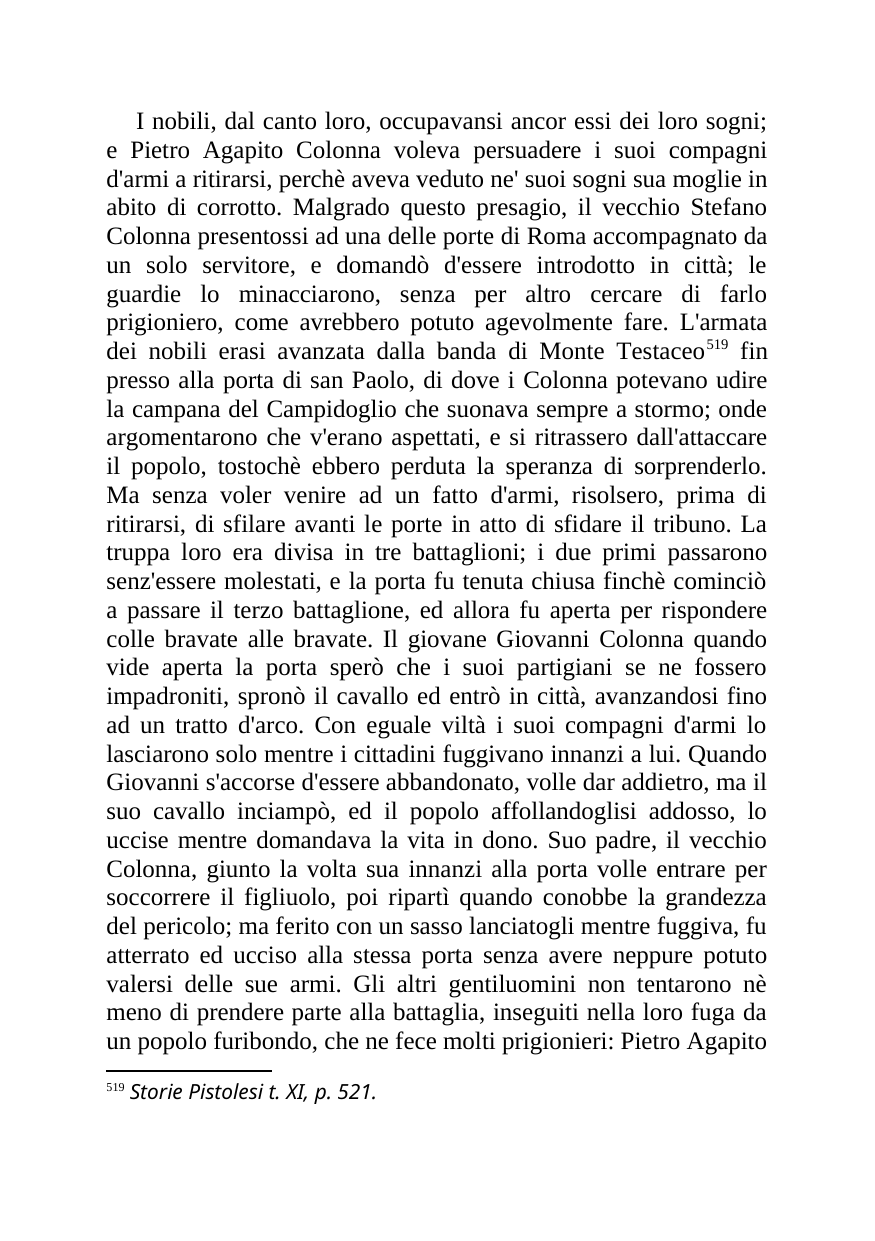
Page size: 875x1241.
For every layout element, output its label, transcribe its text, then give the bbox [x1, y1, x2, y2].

text Storie Pistolesi t. XI, p. 521. [106, 1077, 768, 1105]
text I nobili, dal canto loro, occupavansi ancor essi dei loro sogni; e Pietro Agapito Colonna voleva persuadere i suoi compagni d'armi a ritirarsi, perchè aveva veduto ne' suoi sogni sua moglie in abito di corrotto. Malgrado questo presagio, il vecchio Stefano Colonna presentossi ad una delle porte di Roma accompagnato da un solo servitore, e domandò d'essere introdotto in città; le guardie lo minacciarono, senza per altro cercare di farlo prigioniero, come avrebbero potuto agevolmente fare. L'armata dei nobili erasi avanzata dalla banda di Monte Testaceo fin presso alla porta di san Paolo, di dove i Colonna potevano udire la campana del Campidoglio che suonava sempre a stormo; onde argomentarono che v'erano aspettati, e si ritrassero dall'attaccare il popolo, tostochè ebbero perduta la speranza di sorprenderlo. Ma senza voler venire ad un fatto d'armi, risolsero, prima di ritirarsi, di sfilare avanti le porte in atto di sfidare il tribuno. La truppa loro era divisa in tre battaglioni; i due primi passarono senz'essere molestati, e la porta fu tenuta chiusa finchè cominciò a passare il terzo battaglione, ed allora fu aperta per rispondere colle bravate alle bravate. Il giovane Giovanni Colonna quando vide aperta la porta sperò che i suoi partigiani se ne fossero impadroniti, spronò il cavallo ed entrò in città, avanzandosi fino ad un tratto d'arco. Con eguale viltà i suoi compagni d'armi lo lasciarono solo mentre i cittadini fuggivano innanzi a lui. Quando Giovanni s'accorse d'essere abbandonato, volle dar addietro, ma il suo cavallo inciampò, ed il popolo affollandoglisi addosso, lo uccise mentre domandava la vita in dono. Suo padre, il vecchio Colonna, giunto la volta sua innanzi alla porta volle entrare per soccorrere il figliuolo, poi ripartì quando conobbe la grandezza del pericolo; ma ferito con un sasso lanciatogli mentre fuggiva, fu atterrato ed ucciso alla stessa porta senza avere neppure potuto valersi delle sue armi. Gli altri gentiluomini non tentarono nè meno di prendere parte alla battaglia, inseguiti nella loro fuga da un popolo furibondo, che ne fece molti prigionieri: Pietro Agapito [106, 106, 768, 1055]
